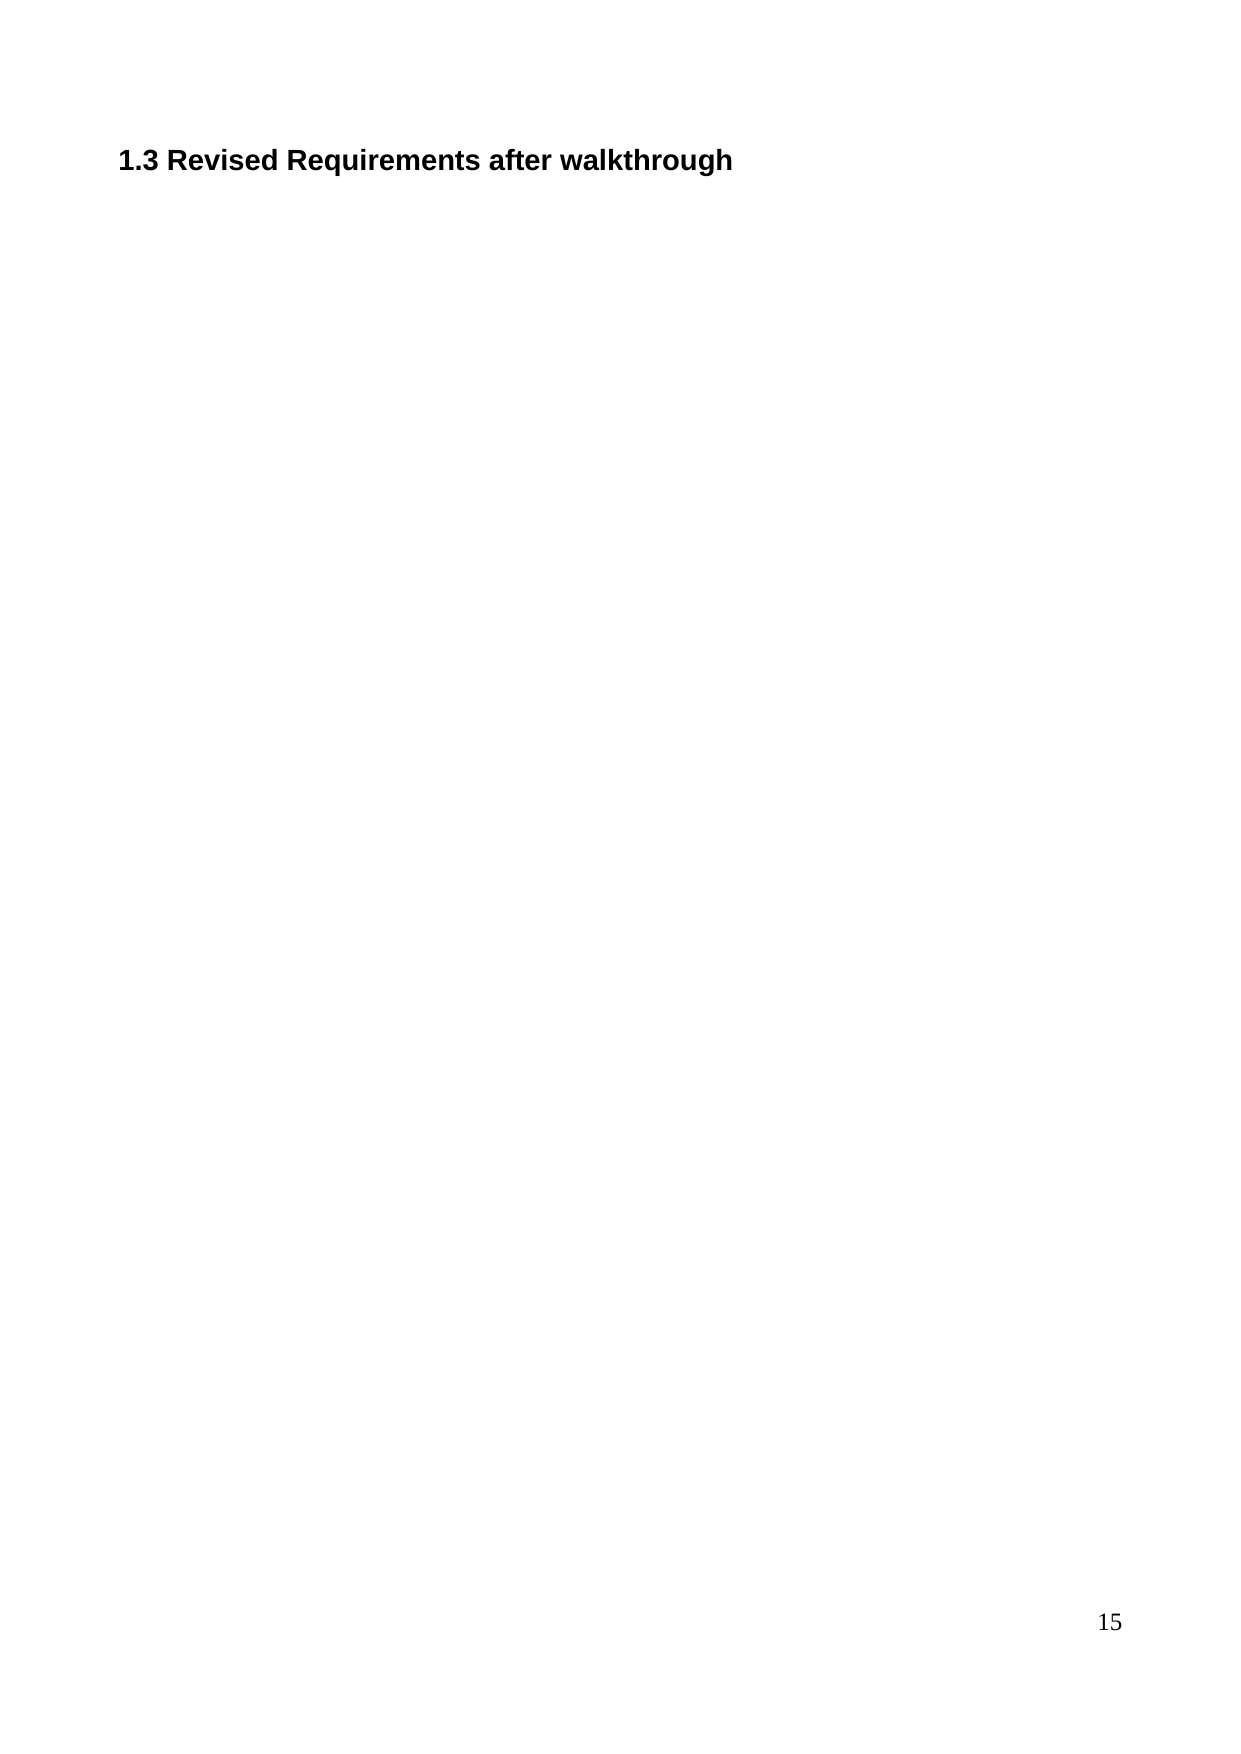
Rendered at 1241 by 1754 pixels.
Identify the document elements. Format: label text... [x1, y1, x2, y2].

subtitle 1.3 Revised Requirements after walkthrough [118, 143, 1122, 177]
